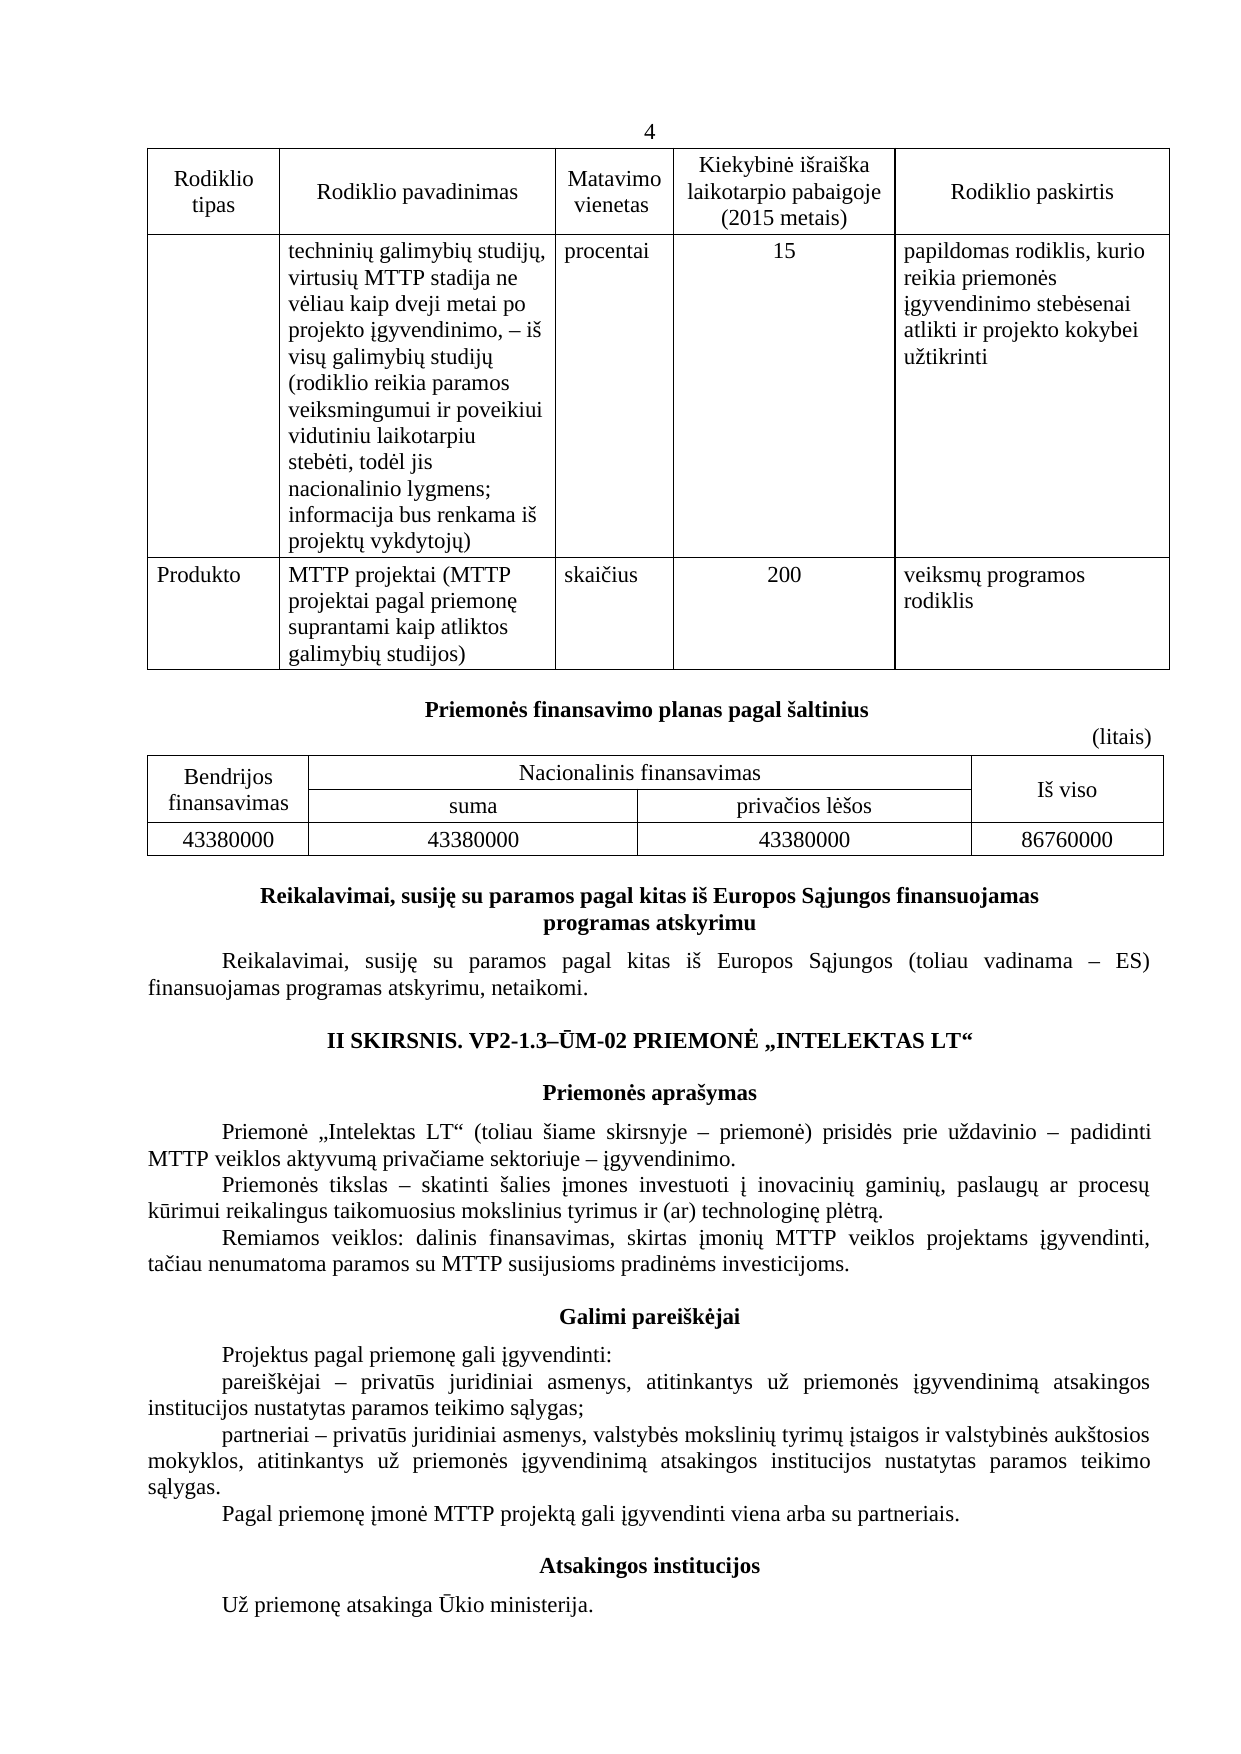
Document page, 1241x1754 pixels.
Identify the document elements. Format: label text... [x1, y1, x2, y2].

table_cell procentai [556, 235, 673, 557]
text Priemonė „Intelektas LT“ (toliau šiame skirsnyje – priemonė) prisidės prie uždavinio – padidinti MTTP veiklos aktyvumą privačiame sektoriuje – įgyvendinimo. [148, 1118, 1152, 1171]
table_header Rodiklio pavadinimas [280, 149, 555, 233]
text Priemonės tikslas – skatinti šalies įmones investuoti į inovacinių gaminių, paslaugų ar procesų kūrimui reikalingus taikomuosius mokslinius tyrimus ir (ar) technologinę plėtrą. [148, 1171, 1152, 1224]
text partneriai – privatūs juridiniai asmenys, valstybės mokslinių tyrimų įstaigos ir valstybinės aukštosios mokyklos, atitinkantys už priemonės įgyvendinimą atsakingos institucijos nustatytas paramos teikimo sąlygas. [148, 1421, 1152, 1500]
table_header Bendrijos finansavimas [148, 756, 308, 822]
subtitle II SkIRSNIS. VP2-1.3–ŪM-02 priemonė „Intelektas LT“ [148, 1027, 1152, 1053]
text Už priemonę atsakinga Ūkio ministerija. [148, 1591, 1152, 1618]
table_cell suma [309, 790, 637, 822]
table_header Matavimo vienetas [556, 149, 673, 233]
text Galimi pareiškėjai [148, 1303, 1152, 1329]
text pareiškėjai – privatūs juridiniai asmenys, atitinkantys už priemonės įgyvendinimą atsakingos institucijos nustatytas paramos teikimo sąlygas; [148, 1368, 1152, 1421]
table_header Rodiklio tipas [148, 149, 279, 233]
table_header Kiekybinė išraiška laikotarpio pabaigoje (2015 metais) [674, 149, 894, 233]
table_cell Produkto [148, 558, 279, 669]
table_header Rodiklio paskirtis [896, 149, 1169, 233]
text (litais) [148, 723, 1152, 749]
table_cell 200 [674, 558, 894, 669]
text Reikalavimai, susiję su paramos pagal kitas iš Europos Sąjungos finansuojamas programas atskyrimu [148, 882, 1152, 935]
table_cell skaičius [556, 558, 673, 669]
table_header Nacionalinis finansavimas [309, 756, 971, 788]
table_cell 86760000 [972, 823, 1163, 855]
text Projektus pagal priemonę gali įgyvendinti: [148, 1342, 1152, 1368]
table_cell papildomas rodiklis, kurio reikia priemonės įgyvendinimo stebėsenai atlikti ir projekto kokybei užtikrinti [896, 235, 1169, 557]
table_cell veiksmų programos rodiklis [896, 558, 1169, 669]
table_cell techninių galimybių studijų, virtusių MTTP stadija ne vėliau kaip dveji metai po projekto įgyvendinimo, – iš visų galimybių studijų (rodiklio reikia paramos veiksmingumui ir poveikiui vidutiniu laikotarpiu stebėti, todėl jis nacionalinio lygmens; informacija bus renkama iš projektų vykdytojų) [280, 235, 555, 557]
table_cell 43380000 [148, 823, 308, 855]
table_cell 15 [674, 235, 894, 557]
table_cell 43380000 [309, 823, 637, 855]
text Priemonės finansavimo planas pagal šaltinius [148, 696, 1152, 723]
text Pagal priemonę įmonė MTTP projektą gali įgyvendinti viena arba su partneriais. [148, 1500, 1152, 1526]
text Reikalavimai, susiję su paramos pagal kitas iš Europos Sąjungos (toliau vadinama – ES) finansuojamas programas atskyrimu, netaikomi. [148, 948, 1152, 1000]
table_cell privačios lėšos [638, 790, 971, 822]
text Priemonės aprašymas [148, 1079, 1152, 1106]
text Atsakingos institucijos [148, 1552, 1152, 1579]
table_cell [148, 235, 279, 557]
table_cell 43380000 [638, 823, 971, 855]
table_header Iš viso [972, 756, 1163, 822]
text Remiamos veiklos: dalinis finansavimas, skirtas įmonių MTTP veiklos projektams įgyvendinti, tačiau nenumatoma paramos su MTTP susijusioms pradinėms investicijoms. [148, 1224, 1152, 1276]
table_cell MTTP projektai (MTTP projektai pagal priemonę suprantami kaip atliktos galimybių studijos) [280, 558, 555, 669]
